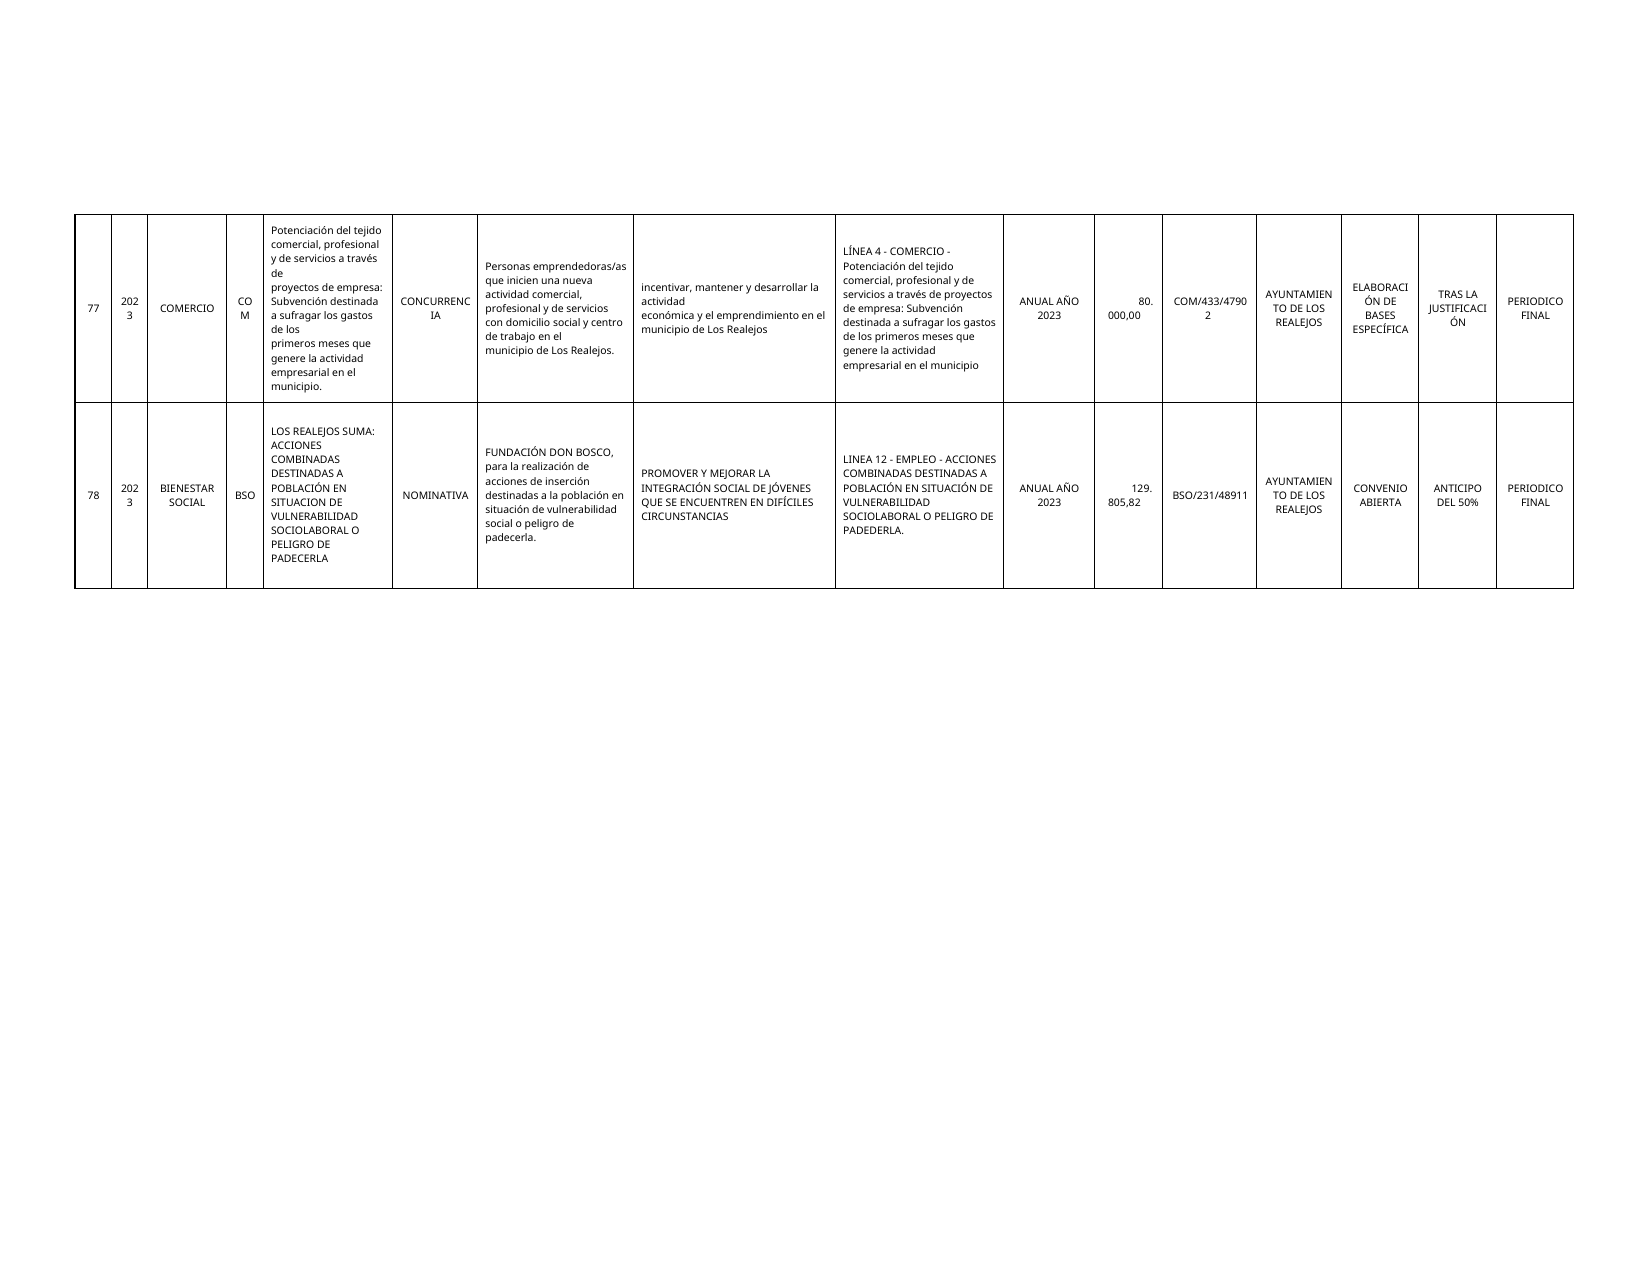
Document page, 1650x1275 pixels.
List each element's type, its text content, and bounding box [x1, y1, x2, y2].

table_cell [226, 872, 263, 894]
table_cell [264, 763, 393, 784]
table_cell [1342, 806, 1419, 828]
table_cell [1162, 1025, 1256, 1047]
table_cell [393, 741, 478, 762]
table_cell [1419, 589, 1497, 609]
table_cell [148, 653, 226, 675]
table_cell [75, 609, 112, 631]
table_cell [1094, 1069, 1162, 1091]
table_cell [478, 872, 634, 894]
table_cell [1004, 784, 1094, 806]
table_cell [836, 981, 1004, 1003]
table_cell [226, 719, 263, 741]
table_cell AYUNTAMIENTO DE LOS REALEJOS [1257, 215, 1341, 402]
table_cell [1004, 589, 1094, 609]
table_cell [264, 806, 393, 828]
table_cell [1342, 589, 1419, 609]
table_cell [1419, 850, 1497, 872]
table_cell [634, 894, 836, 916]
table_cell [1004, 763, 1094, 784]
table_cell BSO [227, 403, 263, 587]
table_cell [634, 719, 836, 741]
table_cell [634, 806, 836, 828]
table_cell [1094, 653, 1162, 675]
table_cell [148, 741, 226, 762]
table_cell [1162, 1069, 1256, 1091]
table_cell [1419, 741, 1497, 762]
table_cell [264, 981, 393, 1003]
table_cell [112, 981, 147, 1003]
table_cell [148, 872, 226, 894]
table_cell [1419, 894, 1497, 916]
table_cell [148, 916, 226, 937]
table_cell [836, 850, 1004, 872]
table_cell [478, 763, 634, 784]
table_cell [478, 938, 634, 959]
table_cell [1497, 959, 1574, 981]
table_cell [1256, 981, 1342, 1003]
table_cell [478, 916, 634, 937]
table_cell [1256, 850, 1342, 872]
table_cell [1497, 763, 1574, 784]
table_cell [1419, 1025, 1497, 1047]
table_cell [148, 697, 226, 719]
table_cell [148, 589, 226, 609]
table_cell [264, 589, 393, 609]
table_cell [1256, 653, 1342, 675]
table_cell [1419, 631, 1497, 653]
table_cell [1004, 1069, 1094, 1091]
table_cell [1004, 938, 1094, 959]
table_cell [393, 981, 478, 1003]
table_cell [1094, 631, 1162, 653]
table_cell [836, 653, 1004, 675]
table_cell [1256, 741, 1342, 762]
table_cell [1497, 806, 1574, 828]
table_cell [478, 1025, 634, 1047]
table_cell [634, 631, 836, 653]
table_cell [634, 981, 836, 1003]
table_cell [1004, 1047, 1094, 1069]
table_cell [1004, 719, 1094, 741]
table_cell [1162, 938, 1256, 959]
table_cell CONVENIO ABIERTA [1342, 403, 1418, 587]
table_cell 80.000,00 [1095, 215, 1162, 402]
table_cell [393, 697, 478, 719]
table_cell [478, 697, 634, 719]
table_cell [1256, 806, 1342, 828]
table_cell [393, 1047, 478, 1069]
table_cell [264, 631, 393, 653]
table_cell [478, 981, 634, 1003]
table_cell [1419, 1047, 1497, 1069]
table_cell [1342, 763, 1419, 784]
table_cell [478, 631, 634, 653]
table_cell [75, 741, 112, 762]
table_cell ELABORACIÓN DE BASES ESPECÍFICA [1342, 215, 1418, 402]
table_cell [1256, 938, 1342, 959]
table_cell [1497, 894, 1574, 916]
table_cell [836, 959, 1004, 981]
table_cell [1497, 1069, 1574, 1091]
table_cell [112, 697, 147, 719]
table_cell [264, 1003, 393, 1025]
table_cell AYUNTAMIENTO DE LOS REALEJOS [1257, 403, 1341, 587]
table_cell [112, 806, 147, 828]
table_cell [112, 1003, 147, 1025]
table_cell [836, 1069, 1004, 1091]
table_cell [1342, 675, 1419, 697]
table_cell [1004, 631, 1094, 653]
table_cell [226, 850, 263, 872]
table_cell [393, 916, 478, 937]
table_cell [1162, 828, 1256, 850]
table_cell [148, 609, 226, 631]
table_cell CONCURRENCIA [393, 215, 477, 402]
table_cell [1342, 784, 1419, 806]
table_cell [264, 828, 393, 850]
table_cell [112, 938, 147, 959]
table_cell [836, 763, 1004, 784]
table_cell [264, 784, 393, 806]
table_cell [264, 1025, 393, 1047]
table_cell PERIODICO FINAL [1497, 215, 1573, 402]
table_cell [634, 1069, 836, 1091]
table_cell [393, 938, 478, 959]
table_cell [226, 589, 263, 609]
table_cell [1256, 719, 1342, 741]
table_cell BSO/231/48911 [1163, 403, 1256, 587]
table_cell [1419, 784, 1497, 806]
table_cell [1497, 872, 1574, 894]
table_cell 2023 [112, 215, 147, 402]
table_cell [1342, 631, 1419, 653]
table_cell [1419, 763, 1497, 784]
table_cell [1256, 609, 1342, 631]
table_cell [226, 1025, 263, 1047]
table_cell [1419, 806, 1497, 828]
table_cell [1094, 938, 1162, 959]
table_cell [75, 763, 112, 784]
table_cell [226, 894, 263, 916]
table_cell [1342, 1003, 1419, 1025]
table_cell [1094, 828, 1162, 850]
table_cell incentivar, mantener y desarrollar la actividad económica y el emprendimiento en el municipio de Los Realejos [634, 215, 835, 402]
table_cell [112, 653, 147, 675]
table_cell [1162, 653, 1256, 675]
table_cell [478, 959, 634, 981]
table_cell [1497, 1003, 1574, 1025]
table_cell [1497, 631, 1574, 653]
table_cell [1094, 1047, 1162, 1069]
table_cell [1162, 981, 1256, 1003]
table_cell LÍNEA 4 - COMERCIO - Potenciación del tejido comercial, profesional y de servicios a través de proyectos de empresa: Subvención destinada a sufragar los gastos de los primeros meses que genere la actividad empresarial en el municipio [836, 215, 1003, 402]
table_cell [75, 719, 112, 741]
table_cell [1004, 1025, 1094, 1047]
table_cell [148, 981, 226, 1003]
table_cell [226, 1047, 263, 1069]
table_cell [1342, 938, 1419, 959]
table_cell [836, 719, 1004, 741]
table_cell [836, 828, 1004, 850]
table_cell [836, 938, 1004, 959]
table_cell [634, 1047, 836, 1069]
table_cell [1162, 675, 1256, 697]
table_cell ANTICIPO DEL 50% [1419, 403, 1496, 587]
table_cell [226, 653, 263, 675]
table_cell [226, 1069, 263, 1091]
table_cell [1342, 609, 1419, 631]
table_cell [75, 959, 112, 981]
table_cell [634, 916, 836, 937]
table_cell [1342, 741, 1419, 762]
table_cell [112, 828, 147, 850]
table_cell [1094, 806, 1162, 828]
table_cell [1162, 609, 1256, 631]
table_cell [1094, 719, 1162, 741]
table_cell [75, 675, 112, 697]
table_cell [836, 916, 1004, 937]
table_cell BIENESTAR SOCIAL [148, 403, 226, 587]
table_cell [1419, 1003, 1497, 1025]
table_cell [226, 828, 263, 850]
table_cell [1497, 653, 1574, 675]
table_cell [1419, 872, 1497, 894]
table_cell [393, 675, 478, 697]
table_cell [226, 1003, 263, 1025]
table_cell [75, 850, 112, 872]
table_cell [634, 763, 836, 784]
table_cell [1497, 719, 1574, 741]
table_cell [1094, 850, 1162, 872]
table_cell [1497, 784, 1574, 806]
table_cell [1004, 959, 1094, 981]
table_cell [148, 806, 226, 828]
table_cell [634, 589, 836, 609]
table_cell ANUAL AÑO 2023 [1004, 215, 1094, 402]
table_cell [1004, 741, 1094, 762]
table_cell [1342, 872, 1419, 894]
table_cell [112, 1069, 147, 1091]
table_cell [1094, 959, 1162, 981]
table_cell [836, 589, 1004, 609]
table_cell [478, 850, 634, 872]
table_cell [1094, 741, 1162, 762]
table_cell [1004, 828, 1094, 850]
table_cell [75, 828, 112, 850]
table_cell [148, 850, 226, 872]
table_cell [1497, 981, 1574, 1003]
table_cell PROMOVER Y MEJORAR LA INTEGRACIÓN SOCIAL DE JÓVENES QUE SE ENCUENTREN EN DIFÍCILES CIRCUNSTANCIAS [634, 403, 835, 587]
table_cell [478, 719, 634, 741]
table_cell [634, 784, 836, 806]
table_cell [1004, 697, 1094, 719]
table_cell [75, 1025, 112, 1047]
table_cell [226, 697, 263, 719]
table_cell [634, 1003, 836, 1025]
table_cell [264, 916, 393, 937]
table_cell [264, 675, 393, 697]
table_cell [478, 1069, 634, 1091]
table_cell [1094, 872, 1162, 894]
table_cell [75, 631, 112, 653]
table_cell [836, 872, 1004, 894]
table_cell [1342, 1025, 1419, 1047]
table_cell [1497, 1025, 1574, 1047]
table_cell [148, 631, 226, 653]
table_cell [75, 1069, 112, 1091]
table_cell [1419, 981, 1497, 1003]
table_cell [1342, 1047, 1419, 1069]
table_cell [1162, 589, 1256, 609]
table_cell [836, 675, 1004, 697]
table_cell ANUAL AÑO 2023 [1004, 403, 1094, 587]
table_cell [112, 872, 147, 894]
table_cell [1497, 850, 1574, 872]
table_cell [148, 1047, 226, 1069]
table_cell [1094, 916, 1162, 937]
table_cell [1342, 1069, 1419, 1091]
table_cell [478, 609, 634, 631]
table_cell [478, 806, 634, 828]
table_cell [478, 589, 634, 609]
table_cell [1256, 631, 1342, 653]
table_cell [1256, 894, 1342, 916]
table_cell [1497, 741, 1574, 762]
table_cell [112, 609, 147, 631]
table_cell [1497, 938, 1574, 959]
table_cell [1256, 959, 1342, 981]
table_cell [148, 1069, 226, 1091]
table_cell [264, 1069, 393, 1091]
table_cell [393, 609, 478, 631]
table_cell [112, 1047, 147, 1069]
table_cell [1162, 959, 1256, 981]
table_cell [634, 697, 836, 719]
table_cell [226, 981, 263, 1003]
table_cell [1256, 872, 1342, 894]
table_cell [393, 653, 478, 675]
table_cell [1256, 784, 1342, 806]
table_cell 78 [76, 403, 111, 587]
table_cell [1004, 806, 1094, 828]
table_cell [1419, 609, 1497, 631]
table_cell [1497, 1047, 1574, 1069]
table_cell [75, 1003, 112, 1025]
table_cell [836, 741, 1004, 762]
table_cell [75, 1047, 112, 1069]
table_cell [393, 1069, 478, 1091]
table_cell [393, 589, 478, 609]
table_cell [1256, 1003, 1342, 1025]
table_cell [836, 609, 1004, 631]
table_cell [112, 959, 147, 981]
table_cell [112, 631, 147, 653]
table_cell [1497, 828, 1574, 850]
table_cell [1162, 1003, 1256, 1025]
table_cell COM [227, 215, 263, 402]
table_cell [1342, 719, 1419, 741]
table_cell Personas emprendedoras/as que inicien una nueva actividad comercial, profesional y de servicios con domicilio social y centro de trabajo en el municipio de Los Realejos. [478, 215, 633, 402]
table_cell [1419, 959, 1497, 981]
table_cell [1256, 916, 1342, 937]
table_cell [1342, 981, 1419, 1003]
table_cell [75, 653, 112, 675]
table_cell [1497, 609, 1574, 631]
table_cell [75, 872, 112, 894]
table_cell [1497, 916, 1574, 937]
table_cell [264, 894, 393, 916]
table_cell [1094, 784, 1162, 806]
table_cell [226, 938, 263, 959]
table_cell [393, 850, 478, 872]
table_cell [1342, 894, 1419, 916]
table_cell [148, 828, 226, 850]
table_cell [1004, 981, 1094, 1003]
table_cell TRAS LA JUSTIFICACIÓN [1419, 215, 1496, 402]
table_cell [393, 719, 478, 741]
table_cell [1162, 850, 1256, 872]
table_cell [836, 1025, 1004, 1047]
table_cell [264, 938, 393, 959]
table_cell [112, 784, 147, 806]
table_cell [148, 719, 226, 741]
table_cell [1162, 719, 1256, 741]
table_cell [226, 675, 263, 697]
table_cell [836, 784, 1004, 806]
table_cell [264, 959, 393, 981]
table_cell [148, 763, 226, 784]
table_cell [1419, 719, 1497, 741]
table_cell [478, 741, 634, 762]
table_cell [226, 609, 263, 631]
table_cell [1256, 1047, 1342, 1069]
table_cell [478, 894, 634, 916]
table_cell [1162, 894, 1256, 916]
table_cell [836, 1047, 1004, 1069]
table_cell [1419, 697, 1497, 719]
table_cell [393, 1025, 478, 1047]
table_cell [1162, 741, 1256, 762]
table_cell [112, 589, 147, 609]
table_cell [1162, 784, 1256, 806]
table_cell [1094, 894, 1162, 916]
table_cell [1004, 916, 1094, 937]
table_cell [478, 1003, 634, 1025]
table_cell LINEA 12 - EMPLEO - ACCIONES COMBINADAS DESTINADAS A POBLACIÓN EN SITUACIÓN DE VULNERABILIDAD SOCIOLABORAL O PELIGRO DE PADEDERLA. [836, 403, 1003, 587]
table_cell [1094, 1025, 1162, 1047]
table_cell [264, 872, 393, 894]
table_cell [1256, 675, 1342, 697]
table_cell [264, 653, 393, 675]
table_cell [393, 828, 478, 850]
table_cell [1094, 981, 1162, 1003]
table_cell [148, 894, 226, 916]
table_cell [1094, 609, 1162, 631]
table_cell [836, 1003, 1004, 1025]
table_cell [1094, 1003, 1162, 1025]
table_cell [634, 938, 836, 959]
table_cell [1342, 916, 1419, 937]
table_cell [75, 589, 112, 609]
table_cell [75, 938, 112, 959]
table_cell [1419, 916, 1497, 937]
table_cell [1256, 763, 1342, 784]
table_cell [1256, 1069, 1342, 1091]
table_cell [1004, 850, 1094, 872]
table_cell [264, 1047, 393, 1069]
table_cell [75, 916, 112, 937]
table_cell [226, 741, 263, 762]
table_cell [264, 741, 393, 762]
table_cell [836, 806, 1004, 828]
table_cell [393, 631, 478, 653]
table_cell [75, 981, 112, 1003]
table_cell [634, 609, 836, 631]
table_cell [148, 959, 226, 981]
table_cell NOMINATIVA [393, 403, 477, 587]
table_cell [1162, 763, 1256, 784]
table_cell [634, 828, 836, 850]
table_cell [112, 741, 147, 762]
table_cell [226, 631, 263, 653]
table_cell [1004, 1003, 1094, 1025]
table_cell [1256, 1025, 1342, 1047]
table_cell [393, 872, 478, 894]
table_cell [1004, 894, 1094, 916]
table_cell [1497, 697, 1574, 719]
table_cell [1256, 589, 1342, 609]
table_cell [1004, 653, 1094, 675]
table_cell [634, 850, 836, 872]
table_cell [1162, 1047, 1256, 1069]
table_cell [1342, 697, 1419, 719]
table_cell [264, 719, 393, 741]
table_cell [1094, 763, 1162, 784]
table_cell FUNDACIÓN DON BOSCO, para la realización de acciones de inserción destinadas a la población en situación de vulnerabilidad social o peligro de padecerla. [478, 403, 633, 587]
table_cell [112, 675, 147, 697]
table_cell [148, 1025, 226, 1047]
table_cell 2023 [112, 403, 147, 587]
table_cell [634, 653, 836, 675]
table_cell [1256, 828, 1342, 850]
table_cell [1004, 609, 1094, 631]
table_cell [393, 763, 478, 784]
table_cell [148, 784, 226, 806]
table_cell [634, 675, 836, 697]
table_cell [1342, 850, 1419, 872]
table_cell [478, 675, 634, 697]
table_cell [75, 784, 112, 806]
table_cell PERIODICO FINAL [1497, 403, 1573, 587]
table_cell [264, 850, 393, 872]
table_cell [634, 872, 836, 894]
table_cell Potenciación del tejido comercial, profesional y de servicios a través de proyectos de empresa: Subvención destinada a sufragar los gastos de los primeros meses que genere la actividad empresarial en el municipio. [264, 215, 392, 402]
table_cell 129.805,82 [1095, 403, 1162, 587]
table_cell [75, 894, 112, 916]
table_cell [1342, 959, 1419, 981]
table_cell [393, 894, 478, 916]
table_cell COM/433/47902 [1163, 215, 1256, 402]
table_cell [1342, 828, 1419, 850]
table_cell [226, 763, 263, 784]
table_cell [1419, 1069, 1497, 1091]
table_cell [1162, 697, 1256, 719]
table_cell LOS REALEJOS SUMA: ACCIONES COMBINADAS DESTINADAS A POBLACIÓN EN SITUACION DE VULNERABILIDAD SOCIOLABORAL O PELIGRO DE PADECERLA [264, 403, 392, 587]
table_cell [1419, 653, 1497, 675]
table_cell [1094, 675, 1162, 697]
table_cell [1342, 653, 1419, 675]
table_cell 77 [76, 215, 111, 402]
table_cell [226, 959, 263, 981]
table_cell [264, 609, 393, 631]
table_cell [112, 719, 147, 741]
table_cell [148, 1003, 226, 1025]
table_cell [1094, 589, 1162, 609]
table_cell [836, 631, 1004, 653]
table_cell [393, 784, 478, 806]
table_cell [1162, 916, 1256, 937]
table_cell [75, 806, 112, 828]
table_cell [393, 1003, 478, 1025]
table_cell [1162, 872, 1256, 894]
table_cell [1094, 697, 1162, 719]
table_cell [148, 938, 226, 959]
table_cell [634, 1025, 836, 1047]
table_cell [1162, 806, 1256, 828]
table_cell [393, 959, 478, 981]
table_cell [1419, 828, 1497, 850]
table_cell [836, 894, 1004, 916]
table_cell [393, 806, 478, 828]
table_cell [1419, 938, 1497, 959]
table_cell [226, 806, 263, 828]
table_cell [1497, 675, 1574, 697]
table_cell [148, 675, 226, 697]
table_cell COMERCIO [148, 215, 226, 402]
table_cell [478, 1047, 634, 1069]
table_cell [75, 697, 112, 719]
table_cell [478, 784, 634, 806]
table_cell [1162, 631, 1256, 653]
table_cell [478, 828, 634, 850]
table_cell [112, 916, 147, 937]
table_cell [478, 653, 634, 675]
table_cell [264, 697, 393, 719]
table_cell [1004, 675, 1094, 697]
table_cell [634, 741, 836, 762]
table_cell [226, 916, 263, 937]
table_cell [1256, 697, 1342, 719]
table_cell [634, 959, 836, 981]
table_cell [112, 850, 147, 872]
table_cell [112, 763, 147, 784]
table_cell [112, 1025, 147, 1047]
table_cell [226, 784, 263, 806]
table_cell [1004, 872, 1094, 894]
table_cell [1497, 589, 1574, 609]
table_cell [112, 894, 147, 916]
table_cell [1419, 675, 1497, 697]
table_cell [836, 697, 1004, 719]
